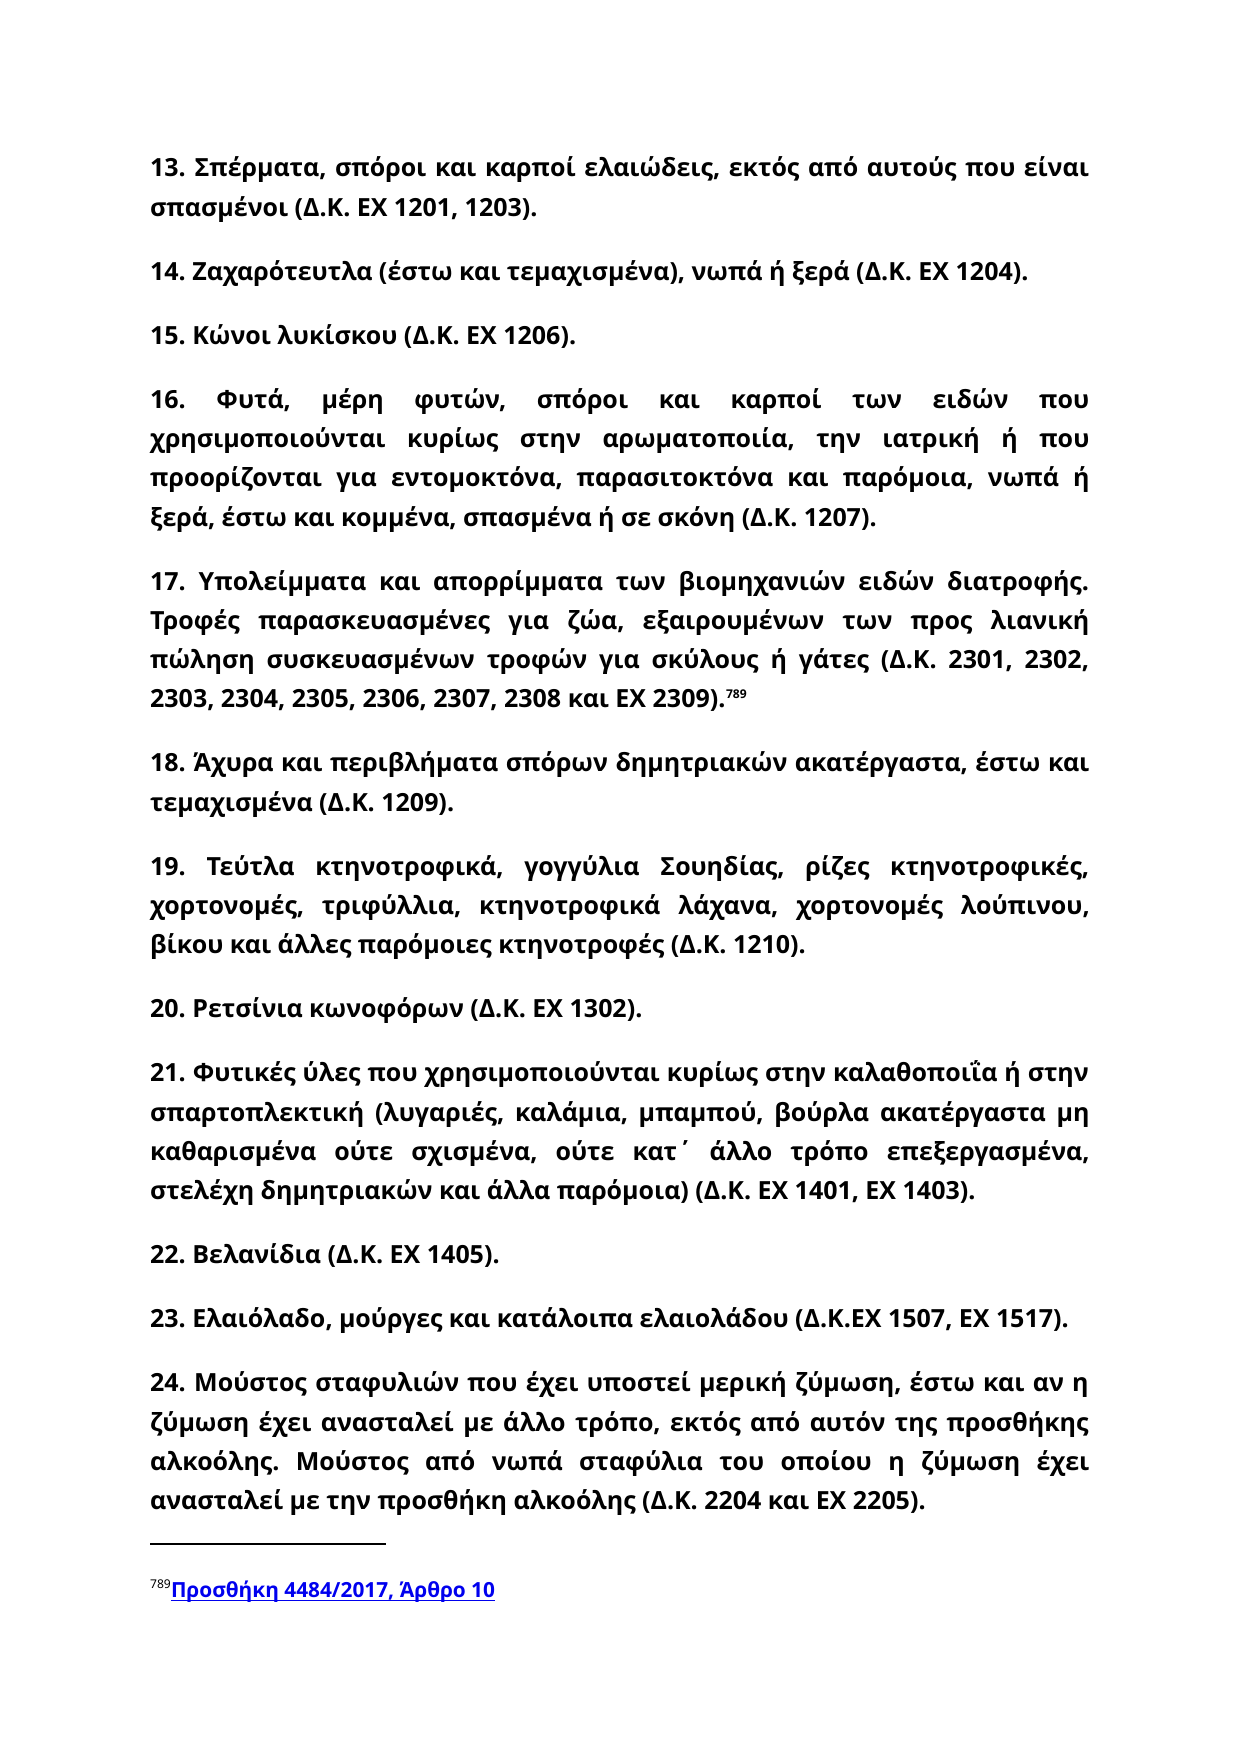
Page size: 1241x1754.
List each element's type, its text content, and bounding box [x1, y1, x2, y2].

text 18. Άχυρα και περιβλήματα σπόρων δημητριακών ακατέργαστα, έστω και τεμαχισμένα (Δ.Κ. 1209). [150, 745, 1090, 818]
text 21. Φυτικές ύλες που χρησιμοποιούνται κυρίως στην καλαθοποιΐα ή στην σπαρτοπλεκτική (λυγαριές, καλάμια, μπαμπού, βούρλα ακατέργαστα μη καθαρισμένα ούτε σχισμένα, ούτε κατ΄ άλλο τρόπο επεξεργασμένα, στελέχη δημητριακών και άλλα παρόμοια) (Δ.Κ. ΕΧ 1401, ΕΧ 1403). [150, 1055, 1090, 1207]
text 13. Σπέρματα, σπόροι και καρποί ελαιώδεις, εκτός από αυτούς που είναι σπασμένοι (Δ.Κ. ΕΧ 1201, 1203). [150, 150, 1090, 223]
text 22. Βελανίδια (Δ.Κ. ΕΧ 1405). [150, 1237, 1090, 1271]
text 19. Τεύτλα κτηνοτροφικά, γογγύλια Σουηδίας, ρίζες κτηνοτροφικές, χορτονομές, τριφύλλια, κτηνοτροφικά λάχανα, χορτονομές λούπινου, βίκου και άλλες παρόμοιες κτηνοτροφές (Δ.Κ. 1210). [150, 848, 1090, 961]
text 14. Ζαχαρότευτλα (έστω και τεμαχισμένα), νωπά ή ξερά (Δ.Κ. ΕΧ 1204). [150, 253, 1090, 287]
text 15. Κώνοι λυκίσκου (Δ.Κ. ΕΧ 1206). [150, 317, 1090, 352]
text 17. Υπολείμματα και απορρίμματα των βιομηχανιών ειδών διατροφής. Τροφές παρασκευασμένες για ζώα, εξαιρουμένων των προς λιανική πώληση συσκευασμένων τροφών για σκύλους ή γάτες (Δ.Κ. 2301, 2302, 2303, 2304, 2305, 2306, 2307, 2308 και ΕΧ 2309). [150, 563, 1090, 715]
text 24. Μούστος σταφυλιών που έχει υποστεί μερική ζύμωση, έστω και αν η ζύμωση έχει ανασταλεί με άλλο τρόπο, εκτός από αυτόν της προσθήκης αλκοόλης. Μούστος από νωπά σταφύλια του οποίου η ζύμωση έχει ανασταλεί με την προσθήκη αλκοόλης (Δ.Κ. 2204 και ΕΧ 2205). [150, 1365, 1090, 1517]
text Προσθήκη 4484/2017, Άρθρο 10 [150, 1576, 1090, 1604]
text 20. Ρετσίνια κωνοφόρων (Δ.Κ. ΕΧ 1302). [150, 991, 1090, 1025]
text 16. Φυτά, μέρη φυτών, σπόροι και καρποί των ειδών που χρησιμοποιούνται κυρίως στην αρωματοποιία, την ιατρική ή που προορίζονται για εντομοκτόνα, παρασιτοκτόνα και παρόμοια, νωπά ή ξερά, έστω και κομμένα, σπασμένα ή σε σκόνη (Δ.Κ. 1207). [150, 382, 1090, 533]
text 23. Ελαιόλαδο, μούργες και κατάλοιπα ελαιολάδου (Δ.Κ.ΕΧ 1507, ΕΧ 1517). [150, 1301, 1090, 1335]
